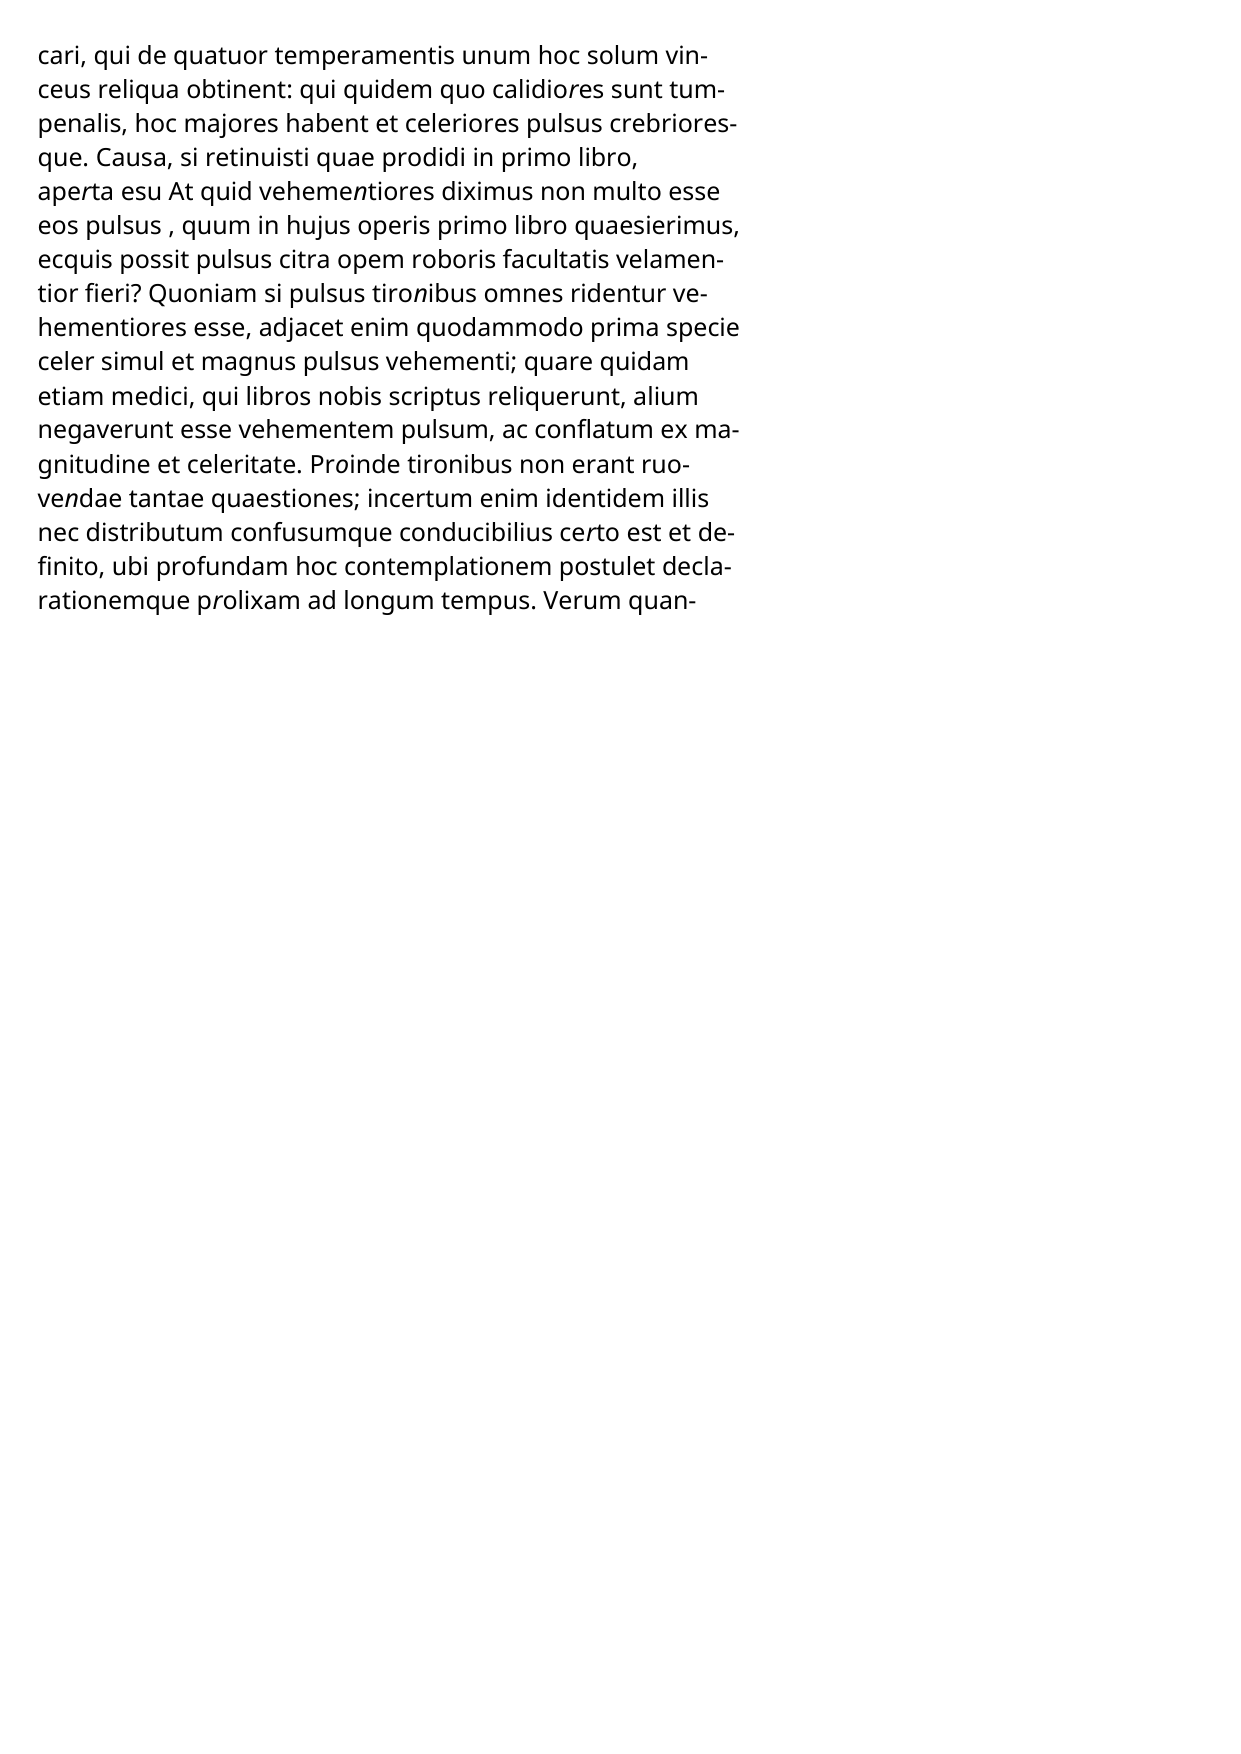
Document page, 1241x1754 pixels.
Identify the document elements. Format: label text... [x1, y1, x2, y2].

text cari, qui de quatuor temperamentis unum hoc solum vin- ceus reliqua obtinent: qui quidem quo calidiores sunt tum- penalis, hoc majores habent et celeriores pulsus crebriores- que. Causa, si retinuisti quae prodidi in primo libro, aperta esu At quid vehementiores diximus non multo esse eos pulsus , quum in hujus operis primo libro quaesierimus, ecquis possit pulsus citra opem roboris facultatis velamen- tior fieri? Quoniam si pulsus tironibus omnes ridentur ve- hementiores esse, adjacet enim quodammodo prima specie celer simul et magnus pulsus vehementi; quare quidam etiam medici, qui libros nobis scriptus reliquerunt, alium negaverunt esse vehementem pulsum, ac conflatum ex ma- gnitudine et celeritate. Proinde tironibus non erant ruo- vendae tantae quaestiones; incertum enim identidem illis nec distributum confusumque conducibilius certo est et de- finito, ubi profundam hoc contemplationem postulet decla- rationemque prolixam ad longum tempus. Verum quan- [37, 37, 1203, 617]
